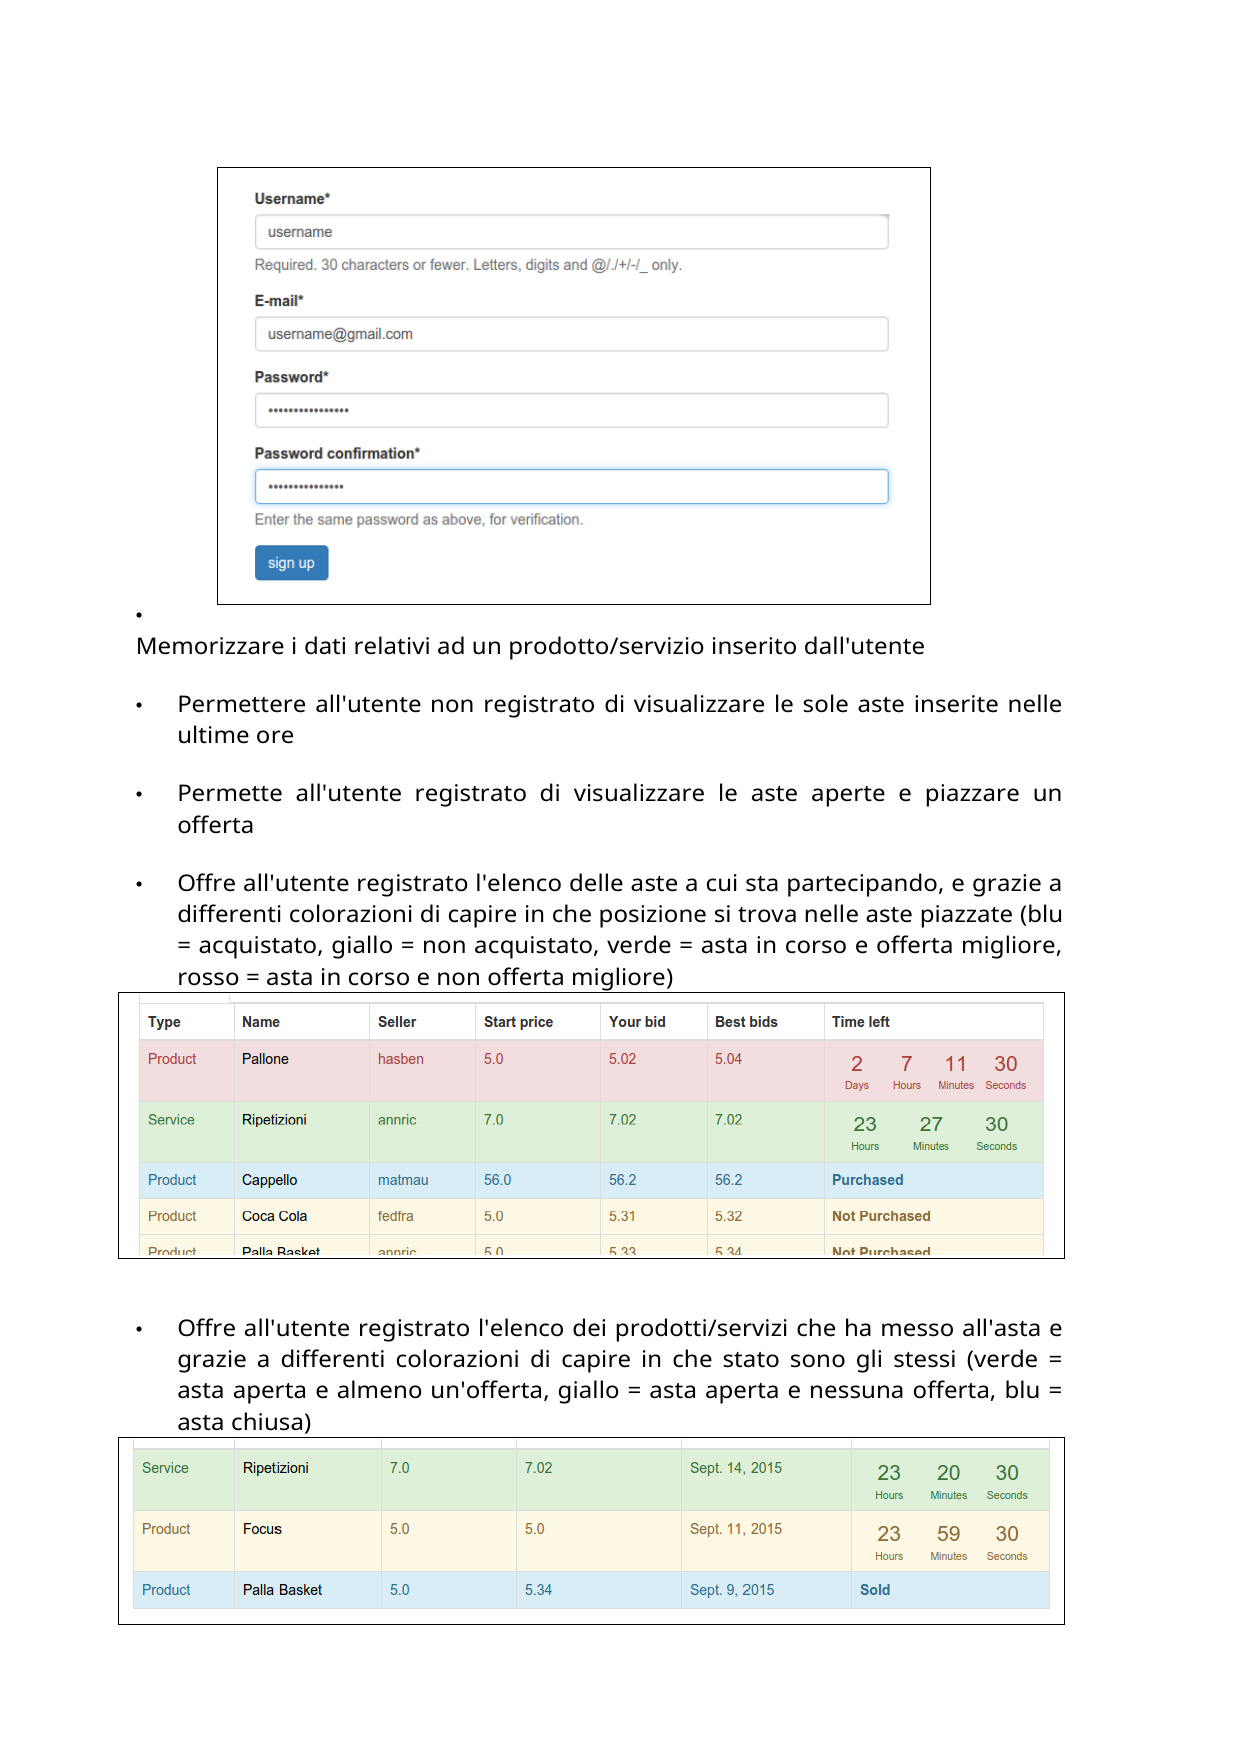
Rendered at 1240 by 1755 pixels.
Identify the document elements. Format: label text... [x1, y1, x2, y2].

list Permettere all'utente non registrato di visualizzare le sole aste inserite nelle ultime ore [136, 688, 1064, 750]
list Memorizzare i dati relativi ad un prodotto/servizio inserito dall'utente [136, 598, 1064, 661]
list Permette all'utente registrato di visualizzare le aste aperte e piazzare un offerta [136, 777, 1064, 840]
picture [220, 169, 928, 602]
list Offre all'utente registrato l'elenco delle aste a cui sta partecipando, e grazie a differenti colorazioni di capire in che posizione si trova nelle aste piazzate (blu = acquistato, giallo = non acquistato, verde = asta in corso e offerta migliore, rosso = asta in corso e non offerta migliore) [136, 867, 1064, 992]
list Offre all'utente registrato l'elenco dei prodotti/servizi che ha messo all'asta e grazie a differenti colorazioni di capire in che stato sono gli stessi (verde = asta aperta e almeno un'offerta, giallo = asta aperta e nessuna offerta, blu = asta chiusa) [136, 1312, 1064, 1437]
picture [121, 1439, 1062, 1621]
picture [121, 994, 1062, 1255]
